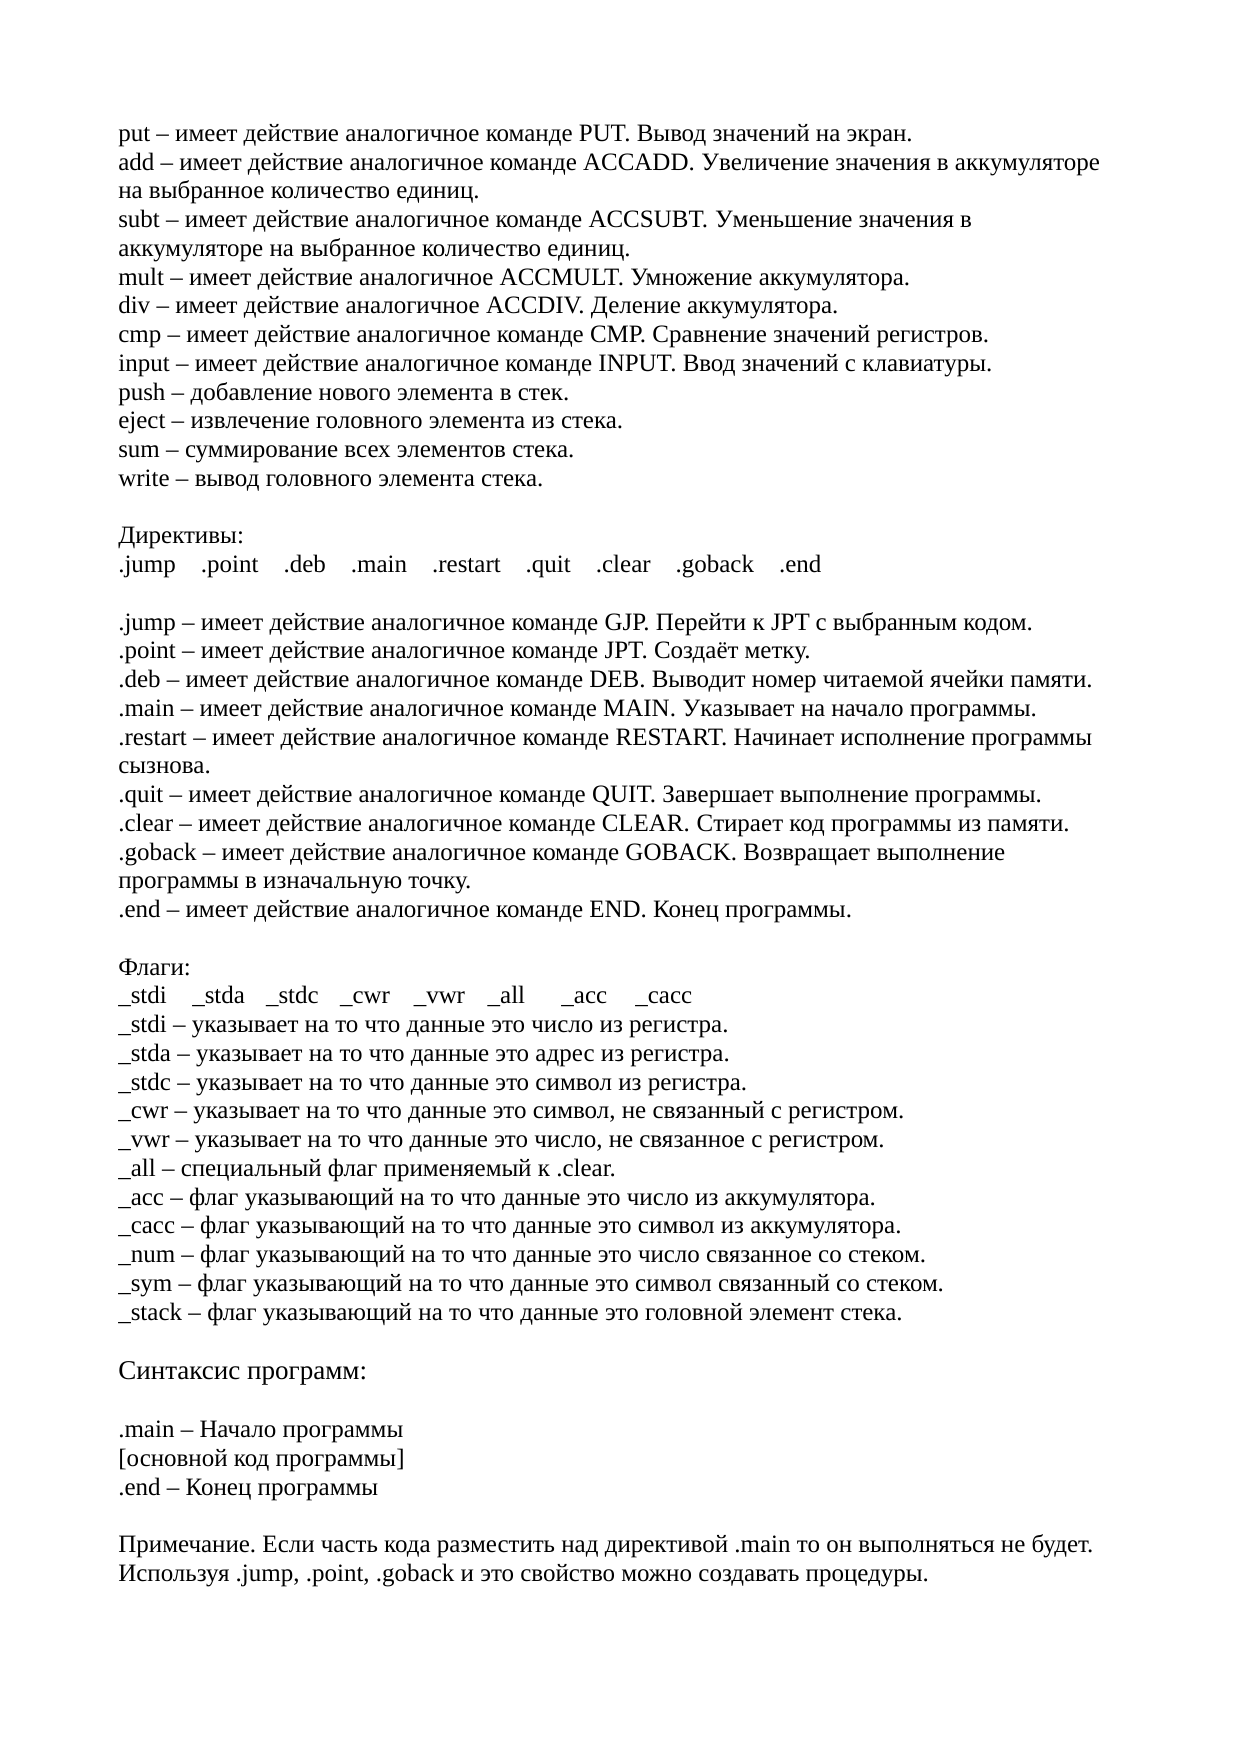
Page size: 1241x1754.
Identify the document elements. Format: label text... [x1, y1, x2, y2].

text .quit – имеет действие аналогичное команде QUIT. Завершает выполнение программы. [118, 779, 1122, 808]
text _sym – флаг указывающий на то что данные это символ связанный со стеком. [118, 1268, 1122, 1297]
text input – имеет действие аналогичное команде INPUT. Ввод значений с клавиатуры. [118, 348, 1122, 377]
text _cwr – указывает на то что данные это символ, не связанный с регистром. [118, 1096, 1122, 1124]
text .deb – имеет действие аналогичное команде DEB. Выводит номер читаемой ячейки памяти. [118, 664, 1122, 693]
text Флаги: [118, 952, 1122, 981]
text .point – имеет действие аналогичное команде JPT. Создаёт метку. [118, 636, 1122, 664]
text _acc – флаг указывающий на то что данные это число из аккумулятора. [118, 1182, 1122, 1211]
text div – имеет действие аналогичное ACCDIV. Деление аккумулятора. [118, 291, 1122, 319]
text .goback – имеет действие аналогичное команде GOBACK. Возвращает выполнение программы в изначальную точку. [118, 837, 1122, 894]
text .clear – имеет действие аналогичное команде CLEAR. Стирает код программы из памяти. [118, 808, 1122, 837]
text .restart – имеет действие аналогичное команде RESTART. Начинает исполнение программы сызнова. [118, 722, 1122, 779]
text .jump .point .deb .main .restart .quit .clear .goback .end [118, 549, 1122, 578]
text _num – флаг указывающий на то что данные это число связанное со стеком. [118, 1239, 1122, 1268]
text _сacc – флаг указывающий на то что данные это символ из аккумулятора. [118, 1211, 1122, 1239]
text .main – Начало программы [118, 1414, 1122, 1443]
text subt – имеет действие аналогичное команде ACCSUBT. Уменьшение значения в аккумуляторе на выбранное количество единиц. [118, 204, 1122, 262]
text _vwr – указывает на то что данные это число, не связанное с регистром. [118, 1124, 1122, 1153]
text .end – Конец программы [118, 1472, 1122, 1501]
text _stdi _stda _stdc _cwr _vwr _all _acc _cacc [118, 981, 1122, 1009]
text Синтаксис программ: [118, 1354, 1122, 1386]
text mult – имеет действие аналогичное ACCMULT. Умножение аккумулятора. [118, 262, 1122, 291]
text _all – специальный флаг применяемый к .clear. [118, 1153, 1122, 1182]
text eject – извлечение головного элемента из стека. [118, 406, 1122, 434]
text _stdi – указывает на то что данные это число из регистра. [118, 1009, 1122, 1038]
text .end – имеет действие аналогичное команде END. Конец программы. [118, 894, 1122, 923]
text _stda – указывает на то что данные это адрес из регистра. [118, 1038, 1122, 1067]
text cmp – имеет действие аналогичное команде CMP. Сравнение значений регистров. [118, 319, 1122, 348]
text .jump – имеет действие аналогичное команде GJP. Перейти к JPT с выбранным кодом. [118, 607, 1122, 636]
text .main – имеет действие аналогичное команде MAIN. Указывает на начало программы. [118, 693, 1122, 722]
text [основной код программы] [118, 1443, 1122, 1472]
text _stdc – указывает на то что данные это символ из регистра. [118, 1067, 1122, 1096]
text sum – суммирование всех элементов стека. [118, 434, 1122, 463]
text Директивы: [118, 521, 1122, 549]
text Примечание. Если часть кода разместить над директивой .main то он выполняться не будет. Используя .jump, .point, .goback и это свойство можно создавать процедуры. [118, 1529, 1122, 1587]
text push – добавление нового элемента в стек. [118, 377, 1122, 406]
text _stack – флаг указывающий на то что данные это головной элемент стека. [118, 1297, 1122, 1326]
text write – вывод головного элемента стека. [118, 463, 1122, 492]
text put – имеет действие аналогичное команде PUT. Вывод значений на экран. [118, 118, 1122, 147]
text add – имеет действие аналогичное команде ACCADD. Увеличение значения в аккумуляторе на выбранное количество единиц. [118, 147, 1122, 204]
